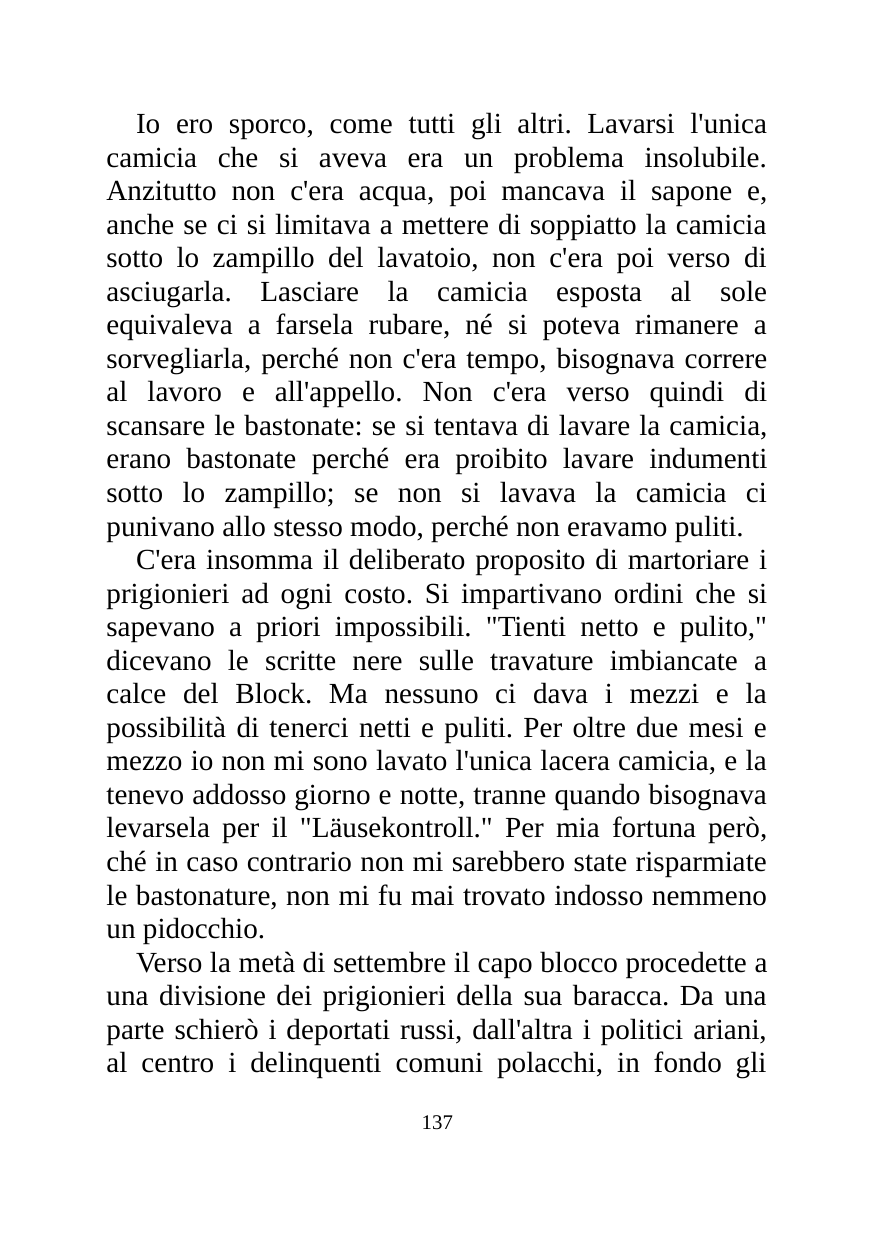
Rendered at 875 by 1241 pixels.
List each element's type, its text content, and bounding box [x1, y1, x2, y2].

text Verso la metà di settembre il capo blocco procedette a una divisione dei prigionieri della sua baracca. Da una parte schierò i deportati russi, dall'altra i politici ariani, al centro i delinquenti comuni polacchi, in fondo gli [106, 945, 768, 1079]
text Io ero sporco, come tutti gli altri. Lavarsi l'unica camicia che si aveva era un problema insolubile. Anzitutto non c'era acqua, poi mancava il sapone e, anche se ci si limitava a mettere di soppiatto la camicia sotto lo zampillo del lavatoio, non c'era poi verso di asciugarla. Lasciare la camicia esposta al sole equivaleva a farsela rubare, né si poteva rimanere a sorvegliarla, perché non c'era tempo, bisognava correre al lavoro e all'appello. Non c'era verso quindi di scansare le bastonate: se si tentava di lavare la camicia, erano bastonate perché era proibito lavare indumenti sotto lo zampillo; se non si lavava la camicia ci punivano allo stesso modo, perché non eravamo puliti. [106, 106, 768, 542]
text C'era insomma il deliberato proposito di martoriare i prigionieri ad ogni costo. Si impartivano ordini che si sapevano a priori impossibili. "Tienti netto e pulito," dicevano le scritte nere sulle travature imbiancate a calce del Block. Ma nessuno ci dava i mezzi e la possibilità di tenerci netti e puliti. Per oltre due mesi e mezzo io non mi sono lavato l'unica lacera camicia, e la tenevo addosso giorno e notte, tranne quando bisognava levarsela per il "Läusekontroll." Per mia fortuna però, ché in caso contrario non mi sarebbero state risparmiate le bastonature, non mi fu mai trovato indosso nemmeno un pidocchio. [106, 542, 768, 945]
